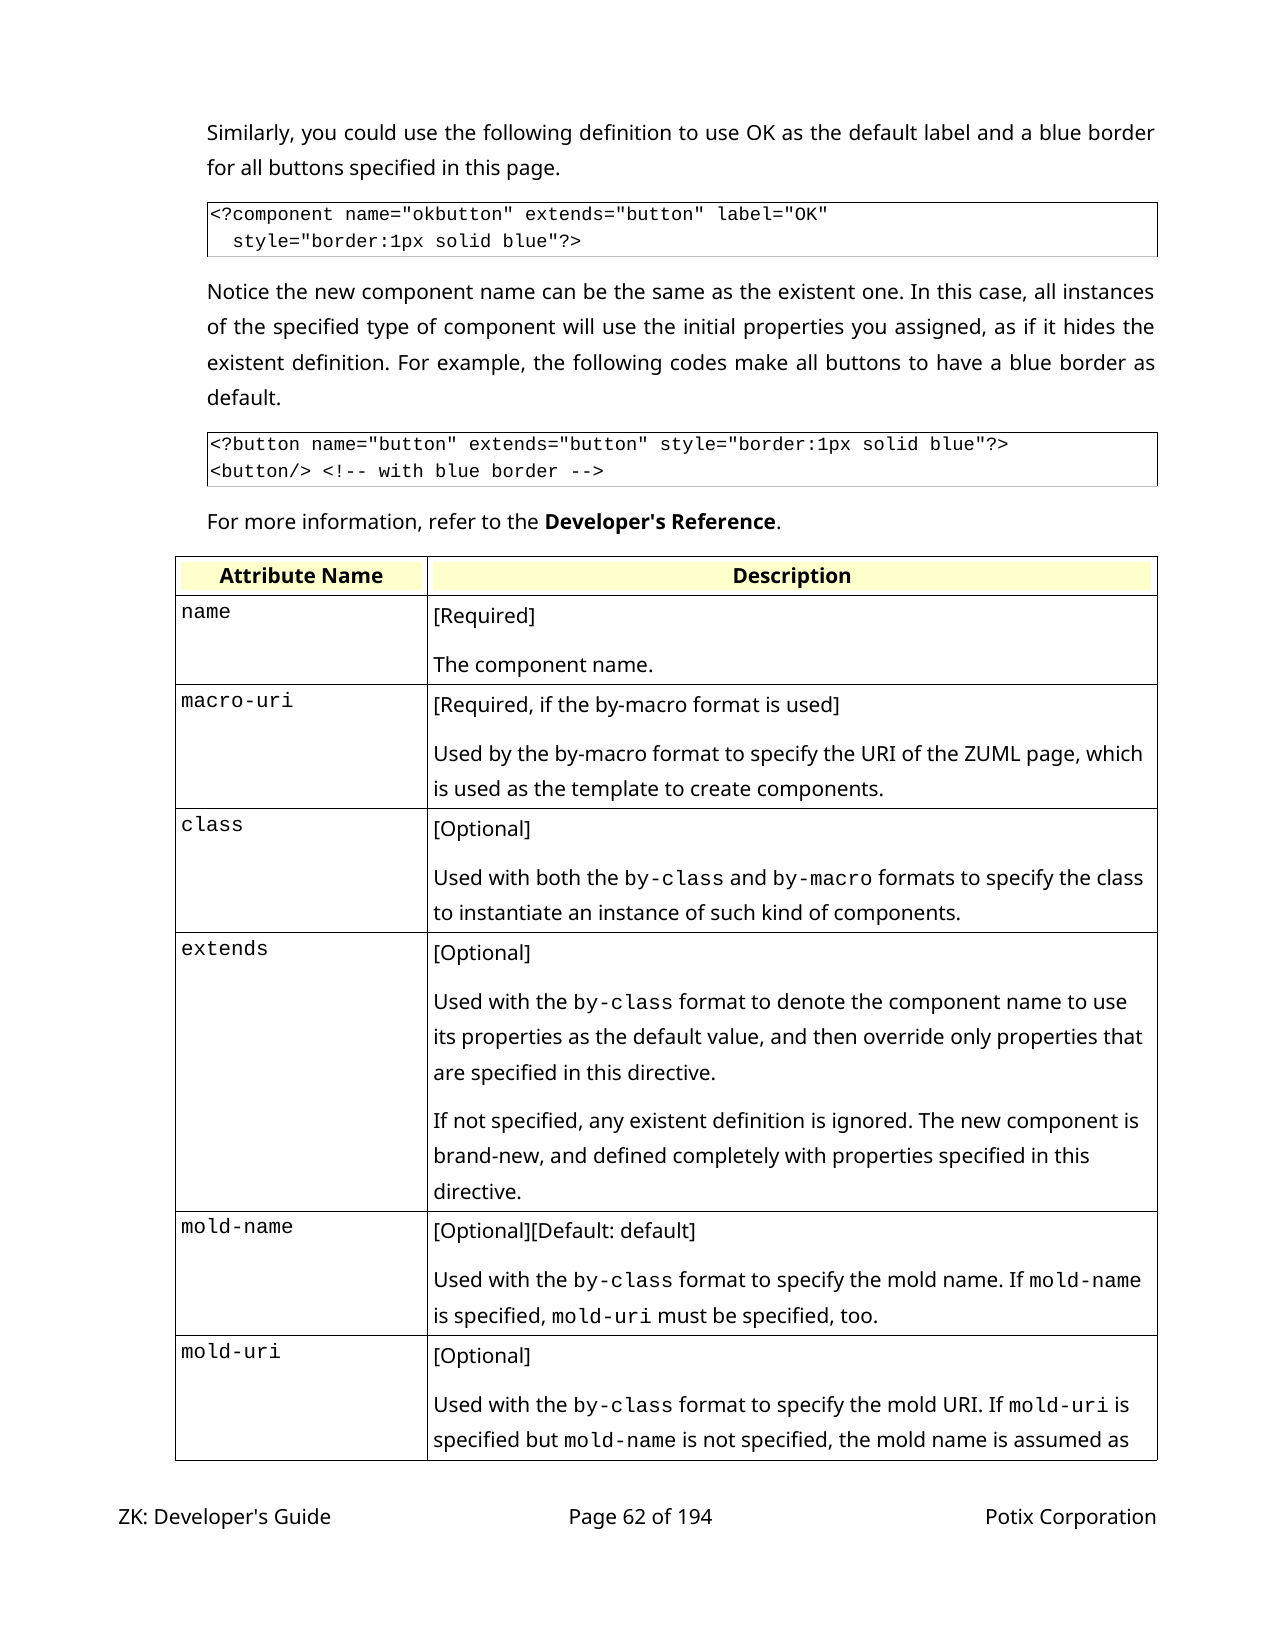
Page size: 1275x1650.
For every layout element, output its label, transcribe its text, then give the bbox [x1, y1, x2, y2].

text Notice the new component name can be the same as the existent one. In this case, all instances of the specified type of component will use the initial properties you assigned, as if it hides the existent definition. For example, the following codes make all buttons to have a blue border as default. [207, 277, 1157, 411]
table_cell [Optional] Used with both the by-class and by-macro formats to specify the class to instantiate an instance of such kind of components. [428, 809, 1157, 932]
table_header Description [428, 557, 1157, 595]
text <?component name="okbutton" extends="button" label="OK" [208, 203, 1157, 226]
text For more information, refer to the Developer's Reference. [207, 507, 1157, 535]
table_cell name [176, 596, 427, 684]
table_cell mold-uri [176, 1336, 427, 1460]
table_cell extends [176, 933, 427, 1211]
text style="border:1px solid blue"?> [208, 229, 1157, 256]
table_cell class [176, 809, 427, 932]
table_cell macro-uri [176, 685, 427, 808]
table_cell [Optional] Used with the by-class format to specify the mold URI. If mold-uri is specified but mold-name is not specified, the mold name is assumed as [428, 1336, 1157, 1460]
table_cell [Required, if the by-macro format is used] Used by the by-macro format to specify the URI of the ZUML page, which is used as the template to create components. [428, 685, 1157, 808]
table_cell mold-name [176, 1212, 427, 1335]
table_cell [Optional] Used with the by-class format to denote the component name to use its properties as the default value, and then override only properties that are specified in this directive. If not specified, any existent definition is ignored. The new component is brand-new, and defined completely with properties specified in this directive. [428, 933, 1157, 1211]
table_header Attribute Name [176, 557, 427, 595]
table_cell [Required] The component name. [428, 596, 1157, 684]
text Similarly, you could use the following definition to use OK as the default label and a blue border for all buttons specified in this page. [207, 118, 1157, 182]
table_cell [Optional][Default: default] Used with the by-class format to specify the mold name. If mold-name is specified, mold-uri must be specified, too. [428, 1212, 1157, 1335]
text <?button name="button" extends="button" style="border:1px solid blue"?> [208, 433, 1157, 456]
text <button/> <!-- with blue border --> [208, 459, 1157, 486]
